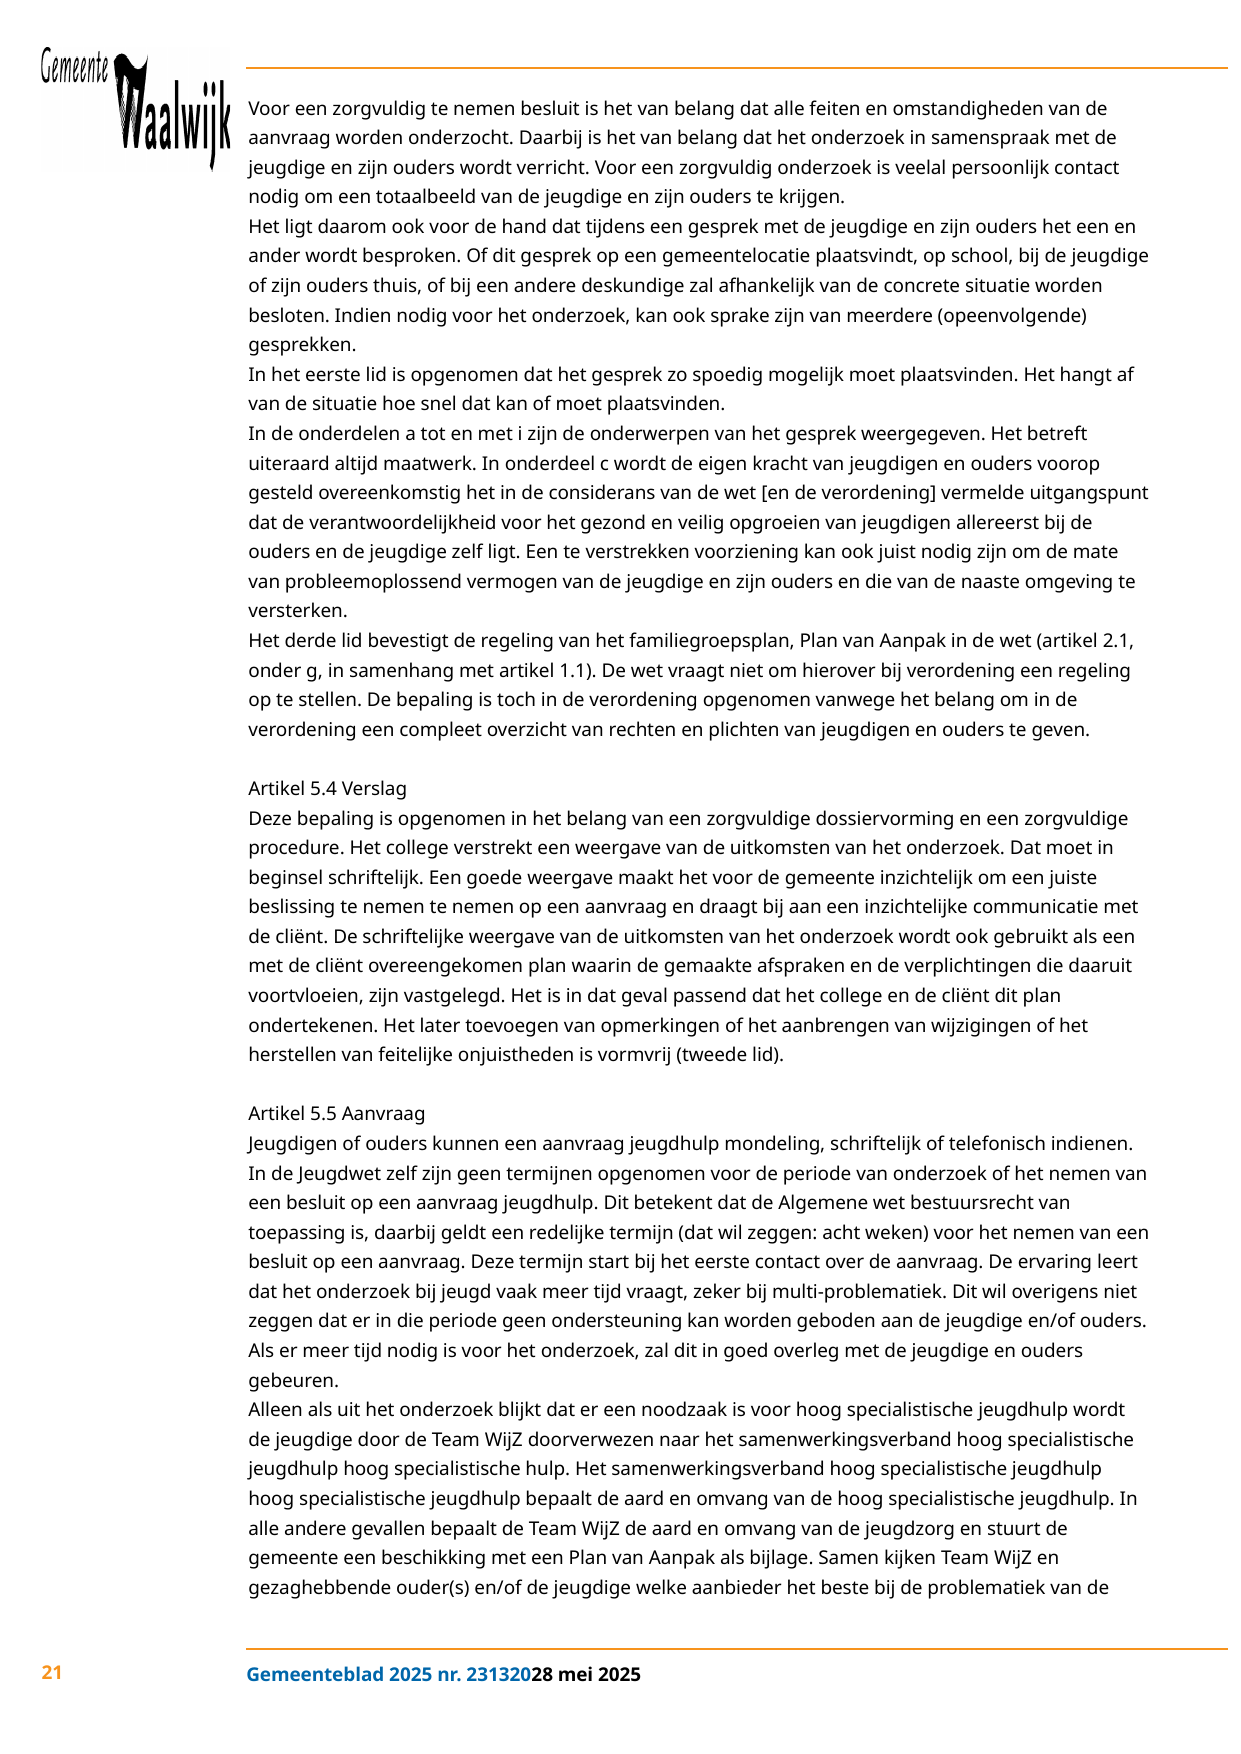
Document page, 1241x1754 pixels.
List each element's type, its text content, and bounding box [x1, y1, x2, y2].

text Alleen als uit het onderzoek blijkt dat er een noodzaak is voor hoog specialistische jeugdhulp wordt de jeugdige door de Team WijZ doorverwezen naar het samenwerkingsverband hoog specialistische jeugdhulp hoog specialistische hulp. Het samenwerkingsverband hoog specialistische jeugdhulp hoog specialistische jeugdhulp bepaalt de aard en omvang van de hoog specialistische jeugdhulp. In alle andere gevallen bepaalt de Team WijZ de aard en omvang van de jeugdzorg en stuurt de gemeente een beschikking met een Plan van Aanpak als bijlage. Samen kijken Team WijZ en gezaghebbende ouder(s) en/of de jeugdige welke aanbieder het beste bij de problematiek van de [248, 1396, 1152, 1600]
text Voor een zorgvuldig te nemen besluit is het van belang dat alle feiten en omstandigheden van de aanvraag worden onderzocht. Daarbij is het van belang dat het onderzoek in samenspraak met de jeugdige en zijn ouders wordt verricht. Voor een zorgvuldig onderzoek is veelal persoonlijk contact nodig om een totaalbeeld van de jeugdige en zijn ouders te krijgen. [248, 95, 1152, 209]
text In het eerste lid is opgenomen dat het gesprek zo spoedig mogelijk moet plaatsvinden. Het hangt af van de situatie hoe snel dat kan of moet plaatsvinden. [248, 361, 1152, 416]
text Jeugdigen of ouders kunnen een aanvraag jeugdhulp mondeling, schriftelijk of telefonisch indienen. In de Jeugdwet zelf zijn geen termijnen opgenomen voor de periode van onderzoek of het nemen van een besluit op een aanvraag jeugdhulp. Dit betekent dat de Algemene wet bestuursrecht van toepassing is, daarbij geldt een redelijke termijn (dat wil zeggen: acht weken) voor het nemen van een besluit op een aanvraag. Deze termijn start bij het eerste contact over de aanvraag. De ervaring leert dat het onderzoek bij jeugd vaak meer tijd vraagt, zeker bij multi-problematiek. Dit wil overigens niet zeggen dat er in die periode geen ondersteuning kan worden geboden aan de jeugdige en/of ouders. Als er meer tijd nodig is voor het onderzoek, zal dit in goed overleg met de jeugdige en ouders gebeuren. [248, 1130, 1152, 1393]
text Deze bepaling is opgenomen in het belang van een zorgvuldige dossiervorming en een zorgvuldige procedure. Het college verstrekt een weergave van de uitkomsten van het onderzoek. Dat moet in beginsel schriftelijk. Een goede weergave maakt het voor de gemeente inzichtelijk om een juiste beslissing te nemen te nemen op een aanvraag en draagt bij aan een inzichtelijke communicatie met de cliënt. De schriftelijke weergave van de uitkomsten van het onderzoek wordt ook gebruikt als een met de cliënt overeengekomen plan waarin de gemaakte afspraken en de verplichtingen die daaruit voortvloeien, zijn vastgelegd. Het is in dat geval passend dat het college en de cliënt dit plan ondertekenen. Het later toevoegen van opmerkingen of het aanbrengen van wijzigingen of het herstellen van feitelijke onjuistheden is vormvrij (tweede lid). [248, 805, 1152, 1067]
picture [41, 47, 231, 172]
text Artikel 5.5 Aanvraag [248, 1101, 1152, 1126]
text Artikel 5.4 Verslag [248, 775, 1152, 801]
text Het ligt daarom ook voor de hand dat tijdens een gesprek met de jeugdige en zijn ouders het een en ander wordt besproken. Of dit gesprek op een gemeentelocatie plaatsvindt, op school, bij de jeugdige of zijn ouders thuis, of bij een andere deskundige zal afhankelijk van de concrete situatie worden besloten. Indien nodig voor het onderzoek, kan ook sprake zijn van meerdere (opeenvolgende) gesprekken. [248, 213, 1152, 357]
text In de onderdelen a tot en met i zijn de onderwerpen van het gesprek weergegeven. Het betreft uiteraard altijd maatwerk. In onderdeel c wordt de eigen kracht van jeugdigen en ouders voorop gesteld overeenkomstig het in de considerans van de wet [en de verordening] vermelde uitgangspunt dat de verantwoordelijkheid voor het gezond en veilig opgroeien van jeugdigen allereerst bij de ouders en de jeugdige zelf ligt. Een te verstrekken voorziening kan ook juist nodig zijn om de mate van probleemoplossend vermogen van de jeugdige en zijn ouders en die van de naaste omgeving te versterken. [248, 420, 1152, 623]
text Het derde lid bevestigt de regeling van het familiegroepsplan, Plan van Aanpak in de wet (artikel 2.1, onder g, in samenhang met artikel 1.1). De wet vraagt niet om hierover bij verordening een regeling op te stellen. De bepaling is toch in de verordening opgenomen vanwege het belang om in de verordening een compleet overzicht van rechten en plichten van jeugdigen en ouders te geven. [248, 627, 1152, 742]
